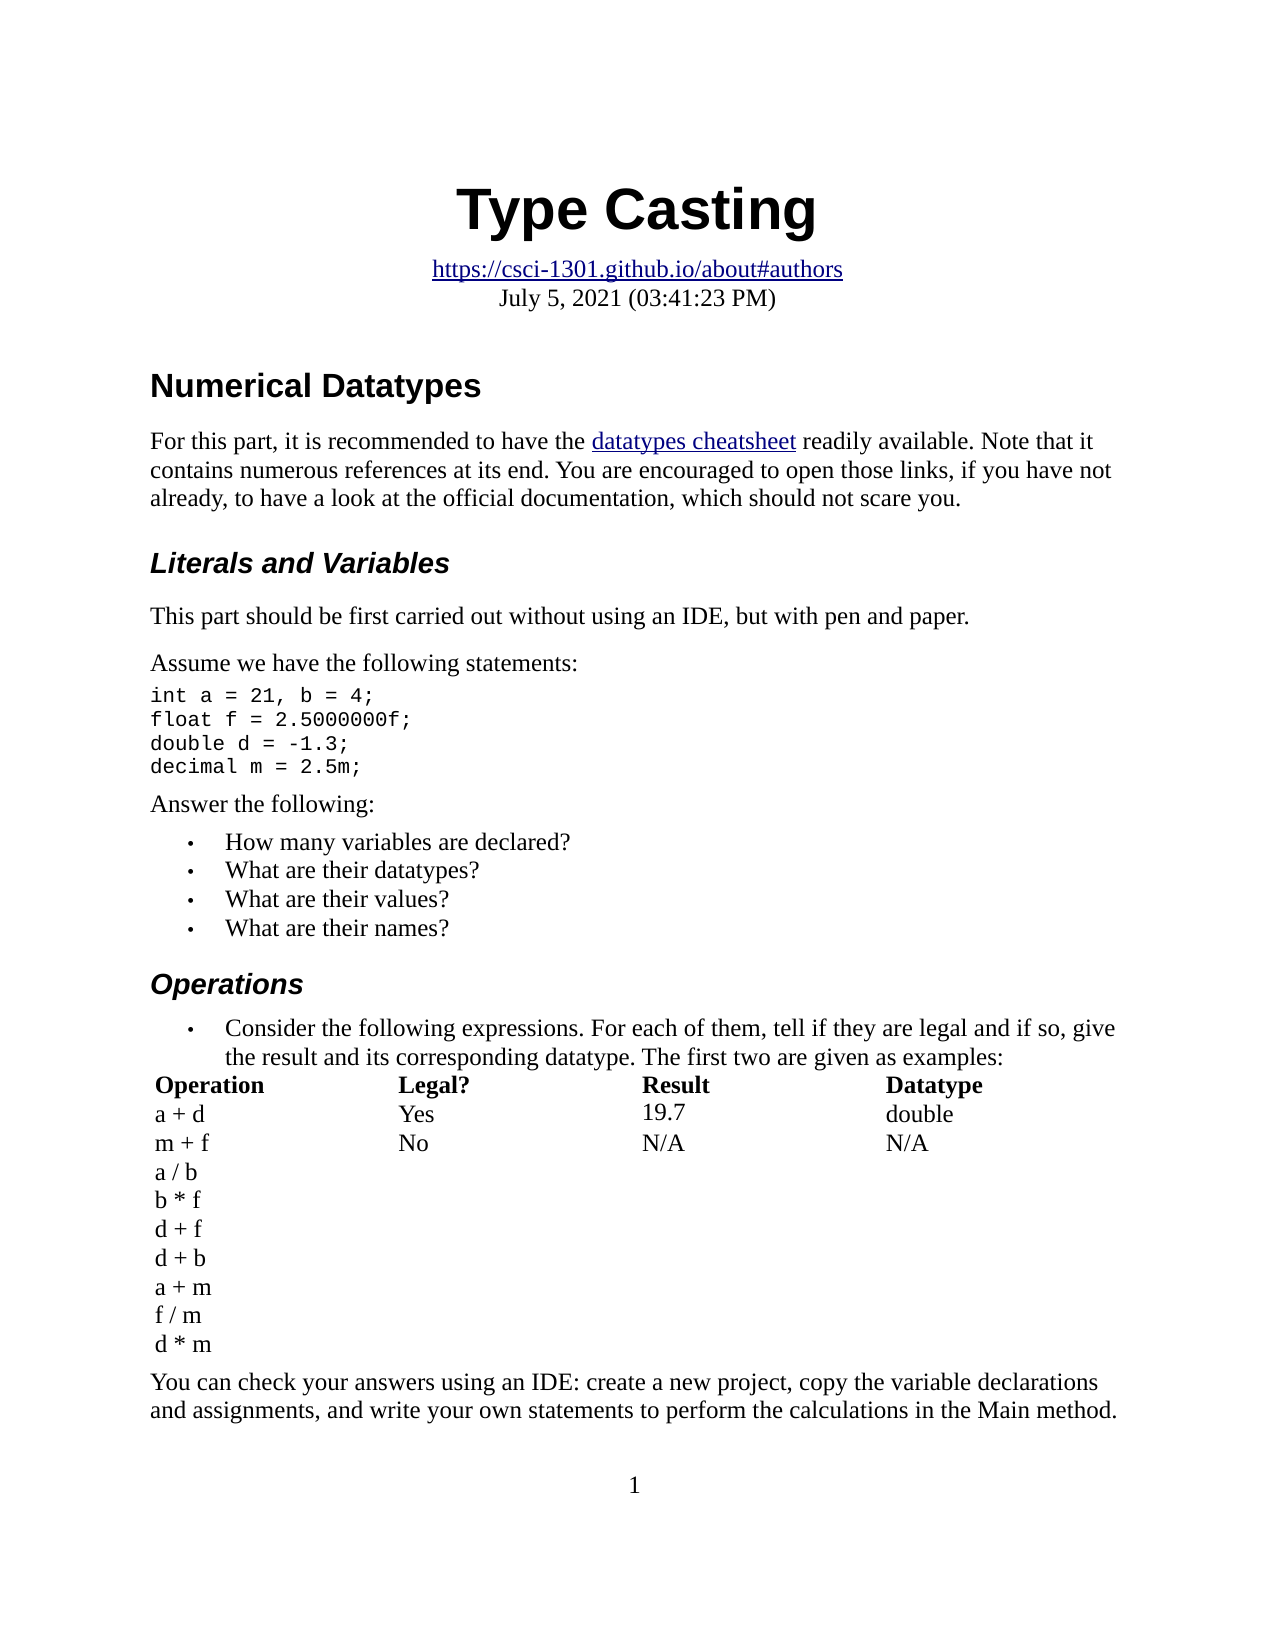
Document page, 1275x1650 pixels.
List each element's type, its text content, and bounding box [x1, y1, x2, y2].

table_cell No [394, 1128, 637, 1157]
table_cell [394, 1272, 637, 1300]
table_cell N/A [881, 1128, 1125, 1157]
subtitle Operations [150, 967, 1125, 1000]
text https://csci-1301.github.io/about#authors [150, 254, 1125, 283]
table_cell [881, 1243, 1125, 1272]
subtitle Literals and Variables [150, 546, 1125, 580]
list Consider the following expressions. For each of them, tell if they are legal and if so, give the result and its corresponding datatype. The first two are given as examples: [187, 1013, 1125, 1070]
table_cell N/A [638, 1128, 881, 1157]
text July 5, 2021 (03:41:23 PM) [150, 283, 1125, 312]
text double d = -1.3; [150, 733, 1125, 756]
table_cell [881, 1300, 1125, 1329]
table_cell double [881, 1099, 1125, 1128]
text For this part, it is recommended to have the datatypes cheatsheet readily available. Note that it contains numerous references at its end. You are encouraged to open those links, if you have not already, to have a look at the official documentation, which should not scare you. [150, 426, 1125, 512]
text You can check your answers using an IDE: create a new project, copy the variable declarations and assignments, and write your own statements to perform the calculations in the Main method. [150, 1367, 1125, 1424]
table_cell d * m [150, 1329, 394, 1358]
table_cell [638, 1185, 881, 1214]
table_cell [638, 1214, 881, 1243]
table_cell m + f [150, 1128, 394, 1157]
list What are their names? [187, 913, 1125, 942]
list How many variables are declared? [187, 827, 1125, 856]
text decimal m = 2.5m; [150, 756, 1125, 780]
table_cell [638, 1272, 881, 1300]
list What are their datatypes? [187, 856, 1125, 884]
text int a = 21, b = 4; [150, 686, 1125, 709]
table_cell [394, 1157, 637, 1185]
table_cell [394, 1329, 637, 1358]
table_header Operation [150, 1070, 394, 1099]
table_cell [394, 1185, 637, 1214]
text Assume we have the following statements: [150, 648, 1125, 677]
table_cell b * f [150, 1185, 394, 1214]
table_header Legal? [394, 1070, 637, 1099]
table_cell [881, 1329, 1125, 1358]
text This part should be first carried out without using an IDE, but with pen and paper. [150, 601, 1125, 630]
table_cell f / m [150, 1300, 394, 1329]
table_cell [638, 1099, 881, 1128]
table_cell [394, 1243, 637, 1272]
subtitle Numerical Datatypes [150, 366, 1125, 404]
table_header Datatype [881, 1070, 1125, 1099]
table_cell a + m [150, 1272, 394, 1300]
table_header Result [638, 1070, 881, 1099]
table_cell [881, 1214, 1125, 1243]
text float f = 2.5000000f; [150, 709, 1125, 733]
table_cell [881, 1185, 1125, 1214]
table_cell [394, 1214, 637, 1243]
table_cell a / b [150, 1157, 394, 1185]
table_cell [881, 1272, 1125, 1300]
title Type Casting [150, 175, 1125, 242]
table_cell a + d [150, 1099, 394, 1128]
list What are their values? [187, 884, 1125, 913]
table_cell [394, 1300, 637, 1329]
table_cell d + f [150, 1214, 394, 1243]
table_cell Yes [394, 1099, 637, 1128]
table_cell [638, 1243, 881, 1272]
table_cell d + b [150, 1243, 394, 1272]
table_cell [638, 1329, 881, 1358]
table_cell [638, 1157, 881, 1185]
table_cell [881, 1157, 1125, 1185]
table_cell [638, 1300, 881, 1329]
text Answer the following: [150, 789, 1125, 818]
